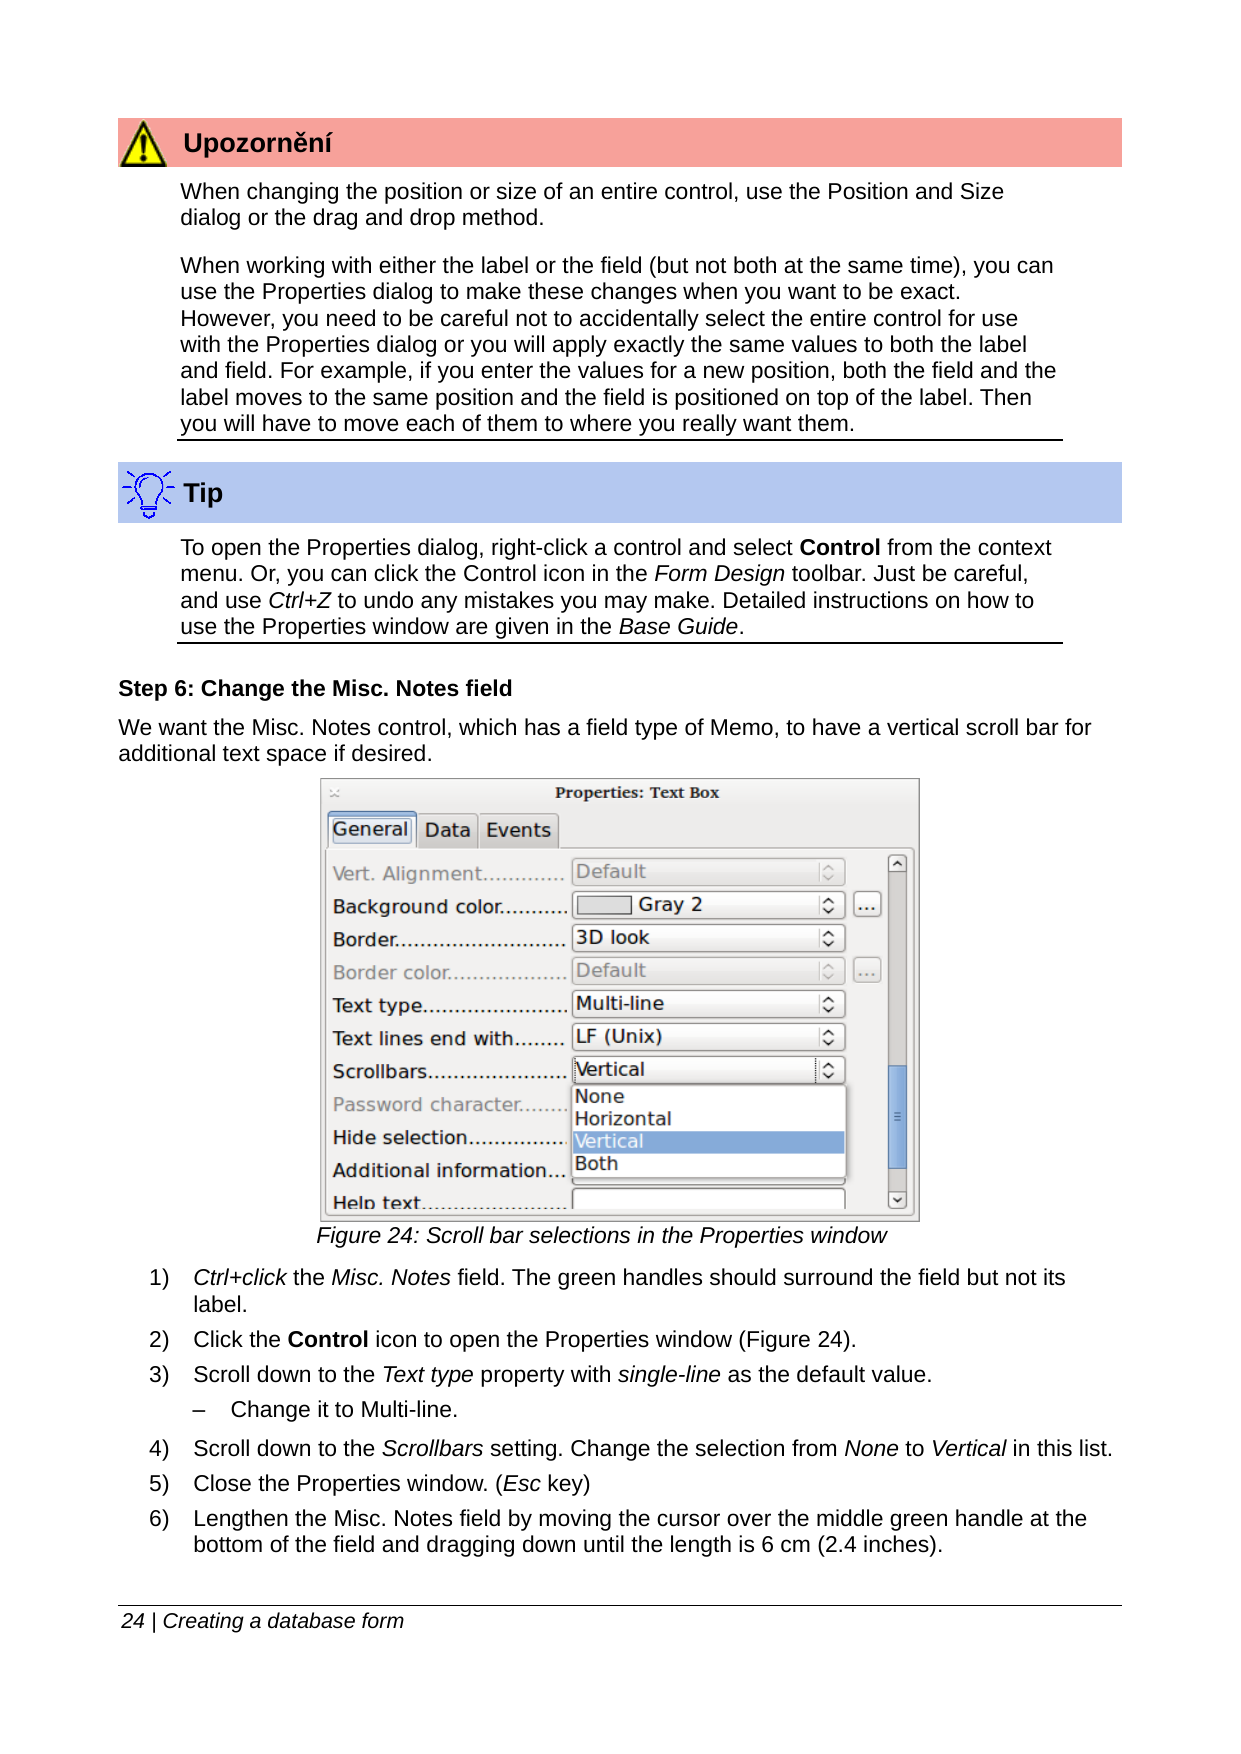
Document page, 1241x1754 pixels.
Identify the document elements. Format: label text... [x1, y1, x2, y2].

text When working with either the label or the field (but not both at the same time), you can use the Properties dialog to make these changes when you want to be exact. However, you need to be careful not to accidentally select the entire control for use with the Properties dialog or you will apply exactly the same values to both the label and field. For example, if you enter the values for a new position, both the field and the label moves to the same position and the field is positioned on top of the label. Then you will have to move each of them to where you really want them. [177, 249, 1063, 439]
text Step 6: Change the Misc. Notes field [118, 674, 1122, 701]
picture [320, 778, 920, 1222]
subtitle Upozornění [118, 118, 1122, 167]
picture [119, 119, 167, 167]
list Change it to Multi-line. [192, 1396, 1122, 1422]
list Ctrl+click the Misc. Notes field. The green handles should surround the field but not its label. [169, 1264, 1122, 1317]
text We want the Misc. Notes control, which has a field type of Memo, to have a vertical scroll bar for additional text space if desired. [118, 713, 1122, 766]
text When changing the position or size of an entire control, use the Position and Size dialog or the drag and drop method. [177, 175, 1063, 231]
text To open the Properties dialog, right-click a control and select Control from the context menu. Or, you can click the Control icon in the Form Design toolbar. Just be careful, and use Ctrl+Z to undo any mistakes you may make. Detailed instructions on how to use the Properties window are given in the Base Guide. [177, 531, 1063, 642]
list Lengthen the Misc. Notes field by moving the cursor over the middle green handle at the bottom of the field and dragging down until the length is 6 cm (2.4 inches). [169, 1505, 1122, 1558]
list Click the Control icon to open the Properties window (Figure 24). [169, 1326, 1122, 1352]
list Scroll down to the Scrollbars setting. Change the selection from None to Vertical in this list. [169, 1434, 1122, 1461]
list Close the Properties window. (Esc key) [169, 1470, 1122, 1496]
text Figure 24: Scroll bar selections in the Properties window [316, 779, 924, 1248]
list Scroll down to the Text type property with single-line as the default value. [169, 1361, 1122, 1387]
picture [119, 463, 179, 523]
subtitle Tip [118, 462, 1122, 523]
